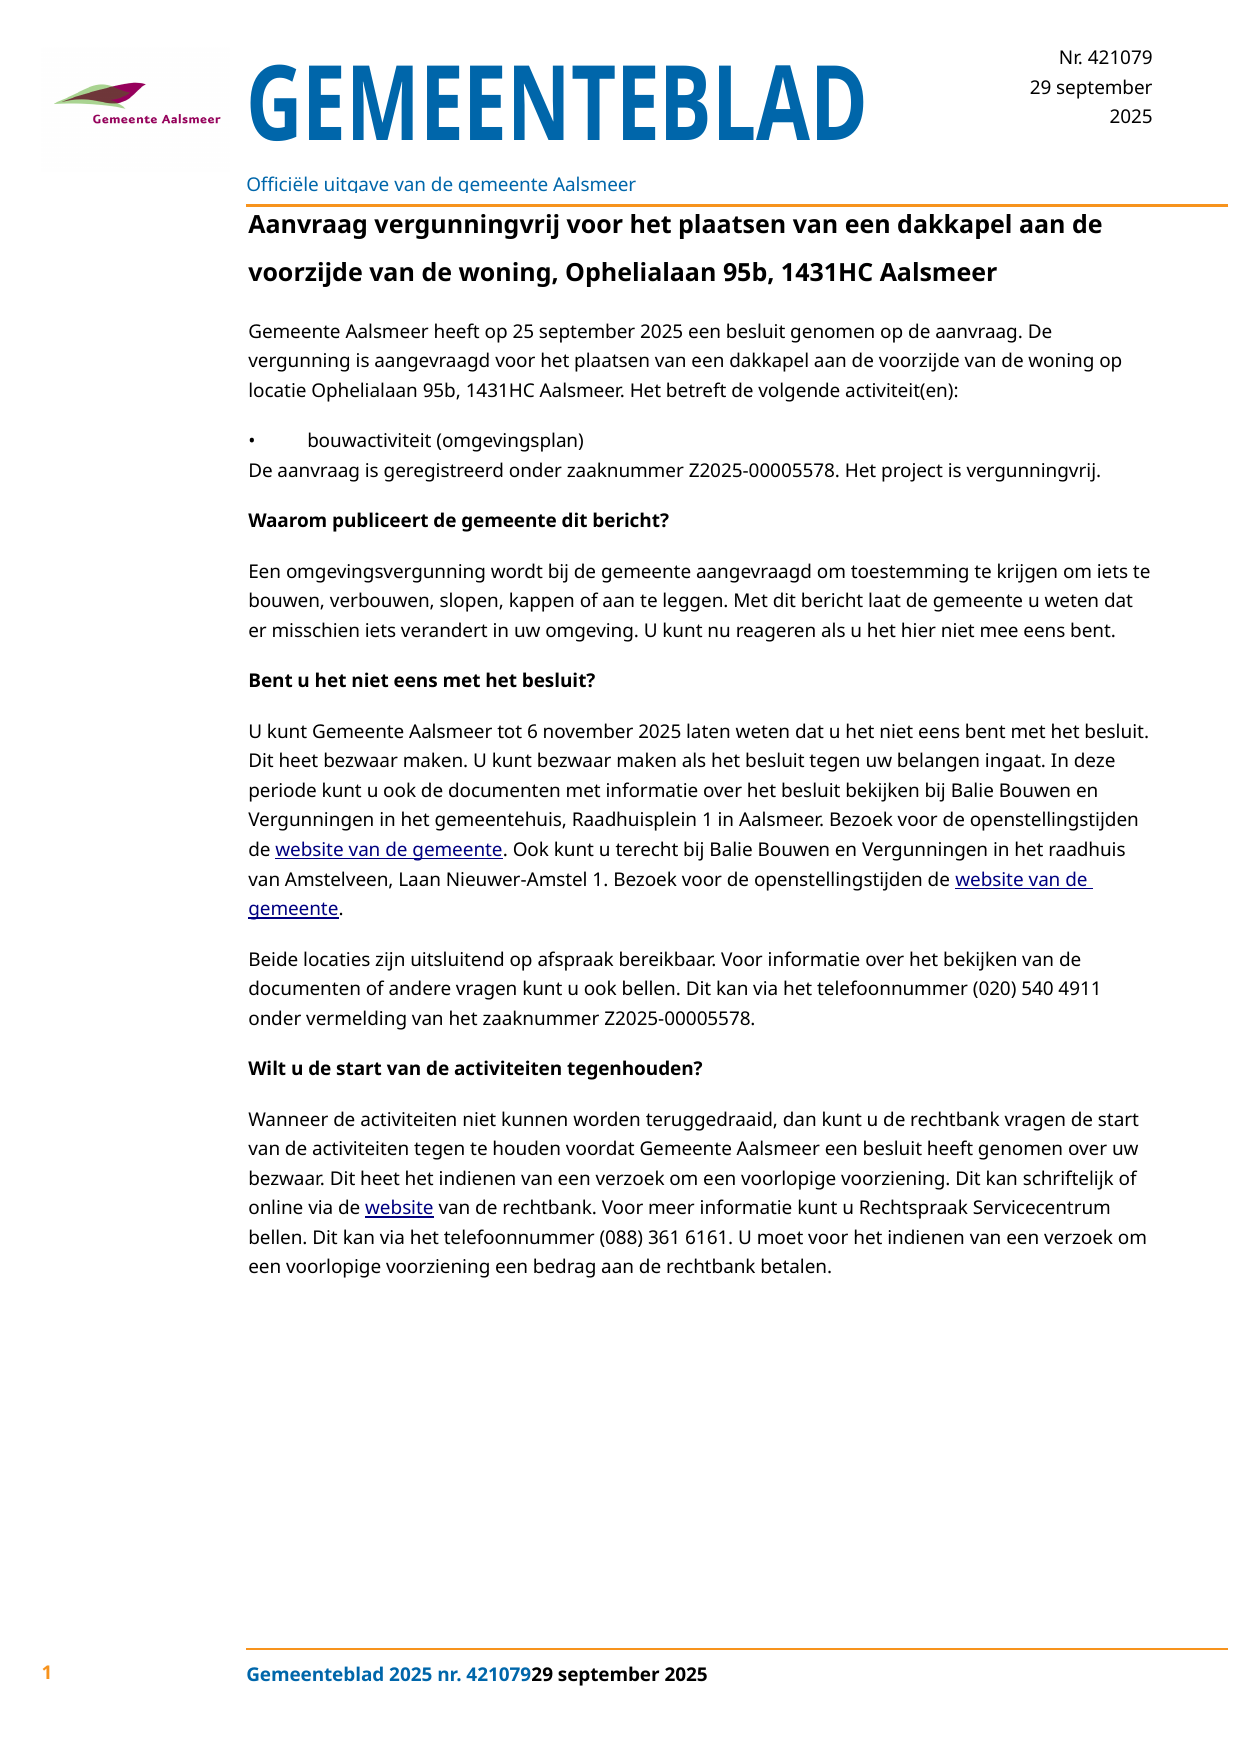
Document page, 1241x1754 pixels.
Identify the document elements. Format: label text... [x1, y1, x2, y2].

text De aanvraag is geregistreerd onder zaaknummer Z2025-00005578. Het project is vergunningvrij. [248, 457, 1152, 483]
text Bent u het niet eens met het besluit? [248, 667, 1152, 693]
text Aanvraag vergunningvrij voor het plaatsen van een dakkapel aan de voorzijde van de woning, Ophelialaan 95b, 1431HC Aalsmeer [248, 207, 1152, 288]
text Beide locaties zijn uitsluitend op afspraak bereikbaar. Voor informatie over het bekijken van de documenten of andere vragen kunt u ook bellen. Dit kan via het telefoonnummer (020) 540 4911 onder vermelding van het zaaknummer Z2025-00005578. [248, 946, 1152, 1031]
text U kunt Gemeente Aalsmeer tot 6 november 2025 laten weten dat u het niet eens bent met het besluit. Dit heet bezwaar maken. U kunt bezwaar maken als het besluit tegen uw belangen ingaat. In deze periode kunt u ook de documenten met informatie over het besluit bekijken bij Balie Bouwen en Vergunningen in het gemeentehuis, Raadhuisplein 1 in Aalsmeer. Bezoek voor de openstellingstijden de website van de gemeente. Ook kunt u terecht bij Balie Bouwen en Vergunningen in het raadhuis van Amstelveen, Laan Nieuwer-Amstel 1. Bezoek voor de openstellingstijden de website van de gemeente. [248, 718, 1152, 921]
text Waarom publiceert de gemeente dit bericht? [248, 507, 1152, 533]
text Gemeente Aalsmeer heeft op 25 september 2025 een besluit genomen op de aanvraag. De vergunning is aangevraagd voor het plaatsen van een dakkapel aan de voorzijde van de woning op locatie Ophelialaan 95b, 1431HC Aalsmeer. Het betreft de volgende activiteit(en): [248, 318, 1152, 403]
text Wanneer de activiteiten niet kunnen worden teruggedraaid, dan kunt u de rechtbank vragen de start van de activiteiten tegen te houden voordat Gemeente Aalsmeer een besluit heeft genomen over uw bezwaar. Dit heet het indienen van een verzoek om een voorlopige voorziening. Dit kan schriftelijk of online via de website van de rechtbank. Voor meer informatie kunt u Rechtspraak Servicecentrum bellen. Dit kan via het telefoonnummer (088) 361 6161. U moet voor het indienen van een verzoek om een voorlopige voorziening een bedrag aan de rechtbank betalen. [248, 1106, 1152, 1279]
list bouwactiviteit (omgevingsplan) [248, 427, 1152, 453]
text Een omgevingsvergunning wordt bij de gemeente aangevraagd om toestemming te krijgen om iets te bouwen, verbouwen, slopen, kappen of aan te leggen. Met dit bericht laat de gemeente u weten dat er misschien iets verandert in uw omgeving. U kunt nu reageren als u het hier niet mee eens bent. [248, 558, 1152, 643]
picture [41, 47, 231, 172]
text Wilt u de start van de activiteiten tegenhouden? [248, 1055, 1152, 1081]
